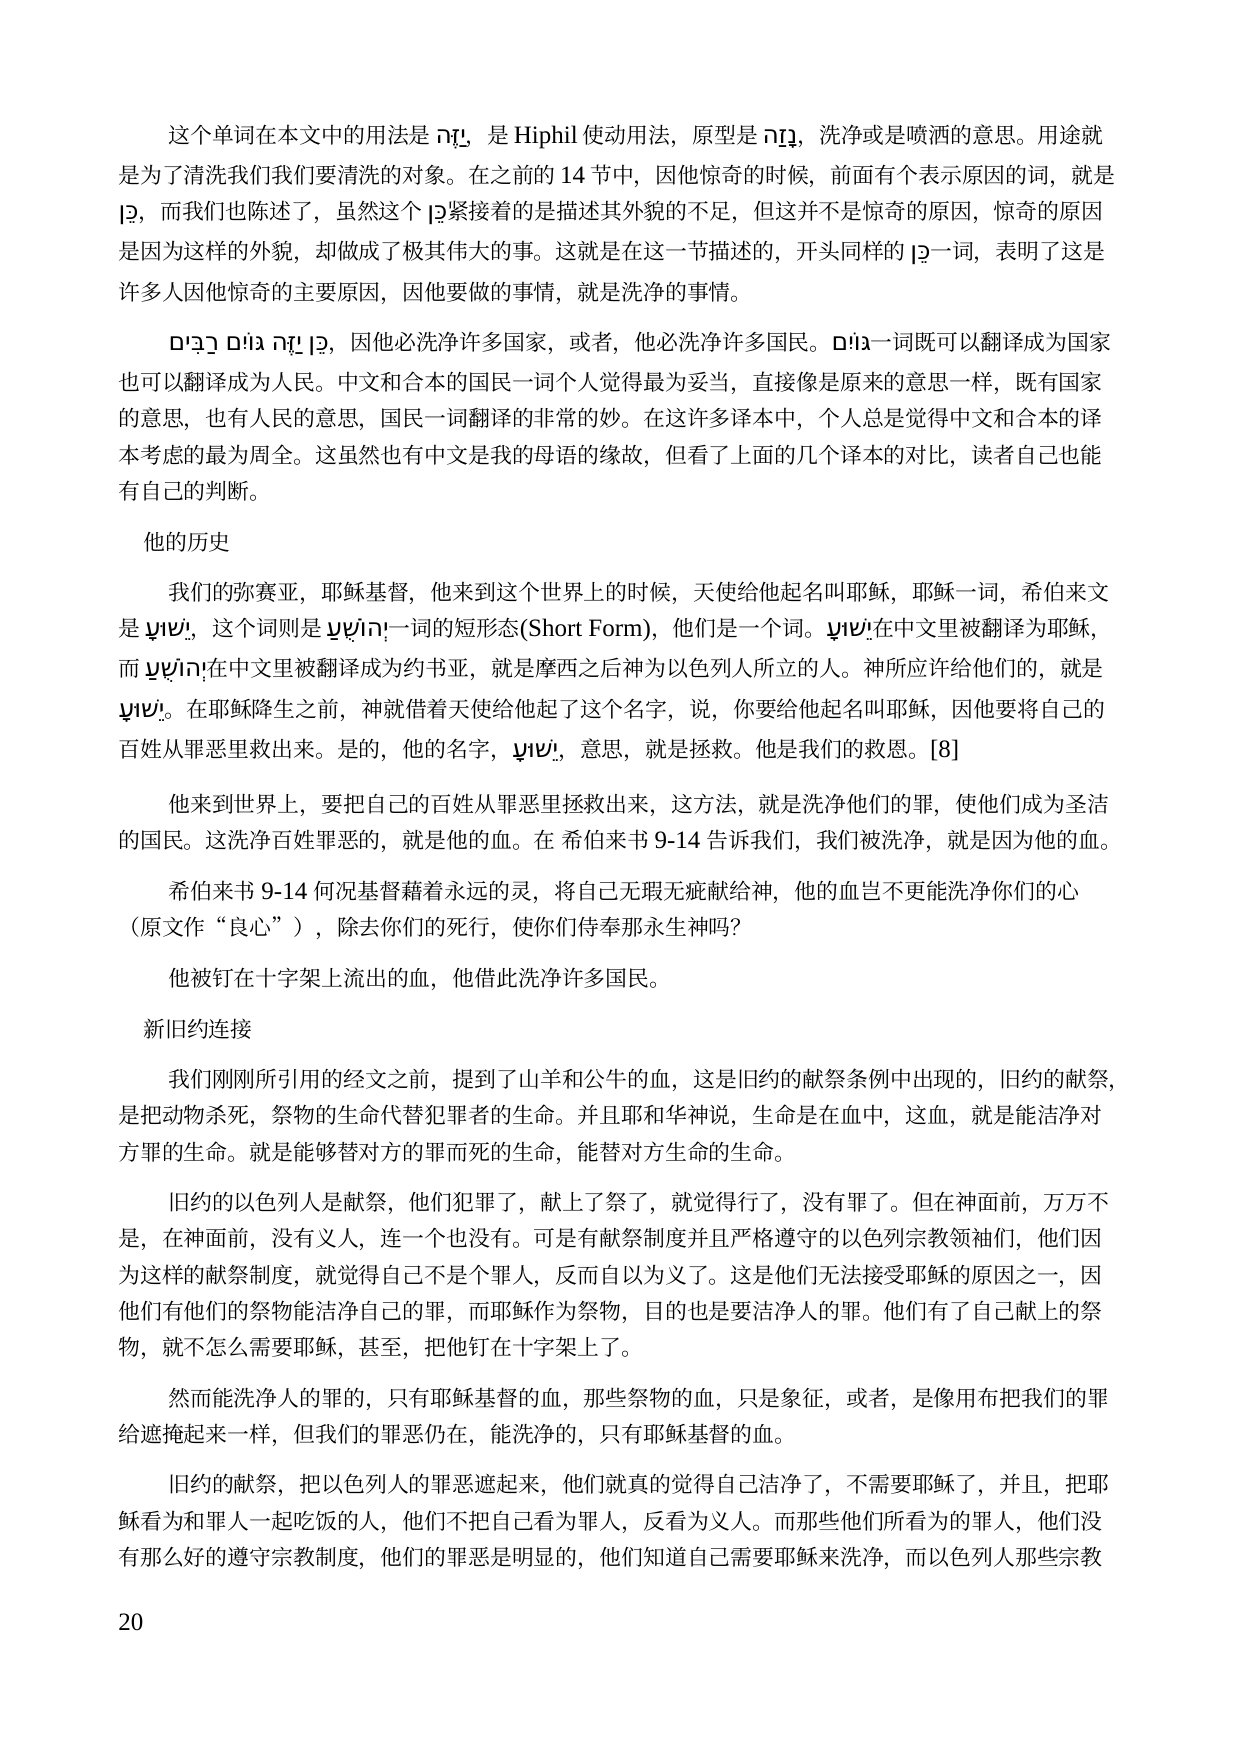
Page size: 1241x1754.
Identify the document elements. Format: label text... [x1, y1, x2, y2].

text 希伯来书 9-14 何况基督藉着永远的灵，将自己无瑕无疵献给神，他的血岂不更能洗净你们的心（原文作“良心”），除去你们的死行，使你们侍奉那永生神吗？ [118, 874, 1122, 942]
text 他被钉在十字架上流出的血，他借此洗净许多国民。 [118, 961, 1122, 992]
text 他的历史 [118, 525, 1122, 556]
text 我们的弥赛亚，耶稣基督，他来到这个世界上的时候，天使给他起名叫耶稣，耶稣一词，希伯来文是יֵשׁוּעָ，这个词则是יְהוֹשֻׁעַ一词的短形态(Short Form)，他们是一个词。יֵשׁוּעָ在中文里被翻译为耶稣，而יְהוֹשֻׁעַ在中文里被翻译成为约书亚，就是摩西之后神为以色列人所立的人。神所应许给他们的，就是יֵשׁוּעָ。在耶稣降生之前，神就借着天使给他起了这个名字，说，你要给他起名叫耶稣，因他要将自己的百姓从罪恶里救出来。是的，他的名字，יֵשׁוּעָ，意思，就是拯救。他是我们的救恩。[8] [118, 575, 1122, 767]
text 旧约的献祭，把以色列人的罪恶遮起来，他们就真的觉得自己洁净了，不需要耶稣了，并且，把耶稣看为和罪人一起吃饭的人，他们不把自己看为罪人，反看为义人。而那些他们所看为的罪人，他们没有那么好的遵守宗教制度，他们的罪恶是明显的，他们知道自己需要耶稣来洗净，而以色列人那些宗教 [118, 1468, 1122, 1571]
text 这个单词在本文中的用法是יַזֶּה，是Hiphil使动用法，原型是נָזַה，洗净或是喷洒的意思。用途就是为了清洗我们我们要清洗的对象。在之前的14节中，因他惊奇的时候，前面有个表示原因的词，就是כֵּן，而我们也陈述了，虽然这个כֵּן紧接着的是描述其外貌的不足，但这并不是惊奇的原因，惊奇的原因是因为这样的外貌，却做成了极其伟大的事。这就是在这一节描述的，开头同样的כֵּן一词，表明了这是许多人因他惊奇的主要原因，因他要做的事情，就是洗净的事情。 [118, 118, 1122, 306]
text כֵּן יַזֶּה גּוֹיִם רַבִּים，因他必洗净许多国家，或者，他必洗净许多国民。גּוֹיִם一词既可以翻译成为国家也可以翻译成为人民。中文和合本的国民一词个人觉得最为妥当，直接像是原来的意思一样，既有国家的意思，也有人民的意思，国民一词翻译的非常的妙。在这许多译本中，个人总是觉得中文和合本的译本考虑的最为周全。这虽然也有中文是我的母语的缘故，但看了上面的几个译本的对比，读者自己也能有自己的判断。 [118, 325, 1122, 505]
text 新旧约连接 [118, 1012, 1122, 1043]
text 旧约的以色列人是献祭，他们犯罪了，献上了祭了，就觉得行了，没有罪了。但在神面前，万万不是，在神面前，没有义人，连一个也没有。可是有献祭制度并且严格遵守的以色列宗教领袖们，他们因为这样的献祭制度，就觉得自己不是个罪人，反而自以为义了。这是他们无法接受耶稣的原因之一，因他们有他们的祭物能洁净自己的罪，而耶稣作为祭物，目的也是要洁净人的罪。他们有了自己献上的祭物，就不怎么需要耶稣，甚至，把他钉在十字架上了。 [118, 1186, 1122, 1362]
text 我们刚刚所引用的经文之前，提到了山羊和公牛的血，这是旧约的献祭条例中出现的，旧约的献祭，是把动物杀死，祭物的生命代替犯罪者的生命。并且耶和华神说，生命是在血中，这血，就是能洁净对方罪的生命。就是能够替对方的罪而死的生命，能替对方生命的生命。 [118, 1062, 1122, 1166]
text 他来到世界上，要把自己的百姓从罪恶里拯救出来，这方法，就是洗净他们的罪，使他们成为圣洁的国民。这洗净百姓罪恶的，就是他的血。在 希伯来书 9-14 告诉我们，我们被洗净，就是因为他的血。 [118, 787, 1122, 855]
text 然而能洗净人的罪的，只有耶稣基督的血，那些祭物的血，只是象征，或者，是像用布把我们的罪给遮掩起来一样，但我们的罪恶仍在，能洗净的，只有耶稣基督的血。 [118, 1381, 1122, 1448]
